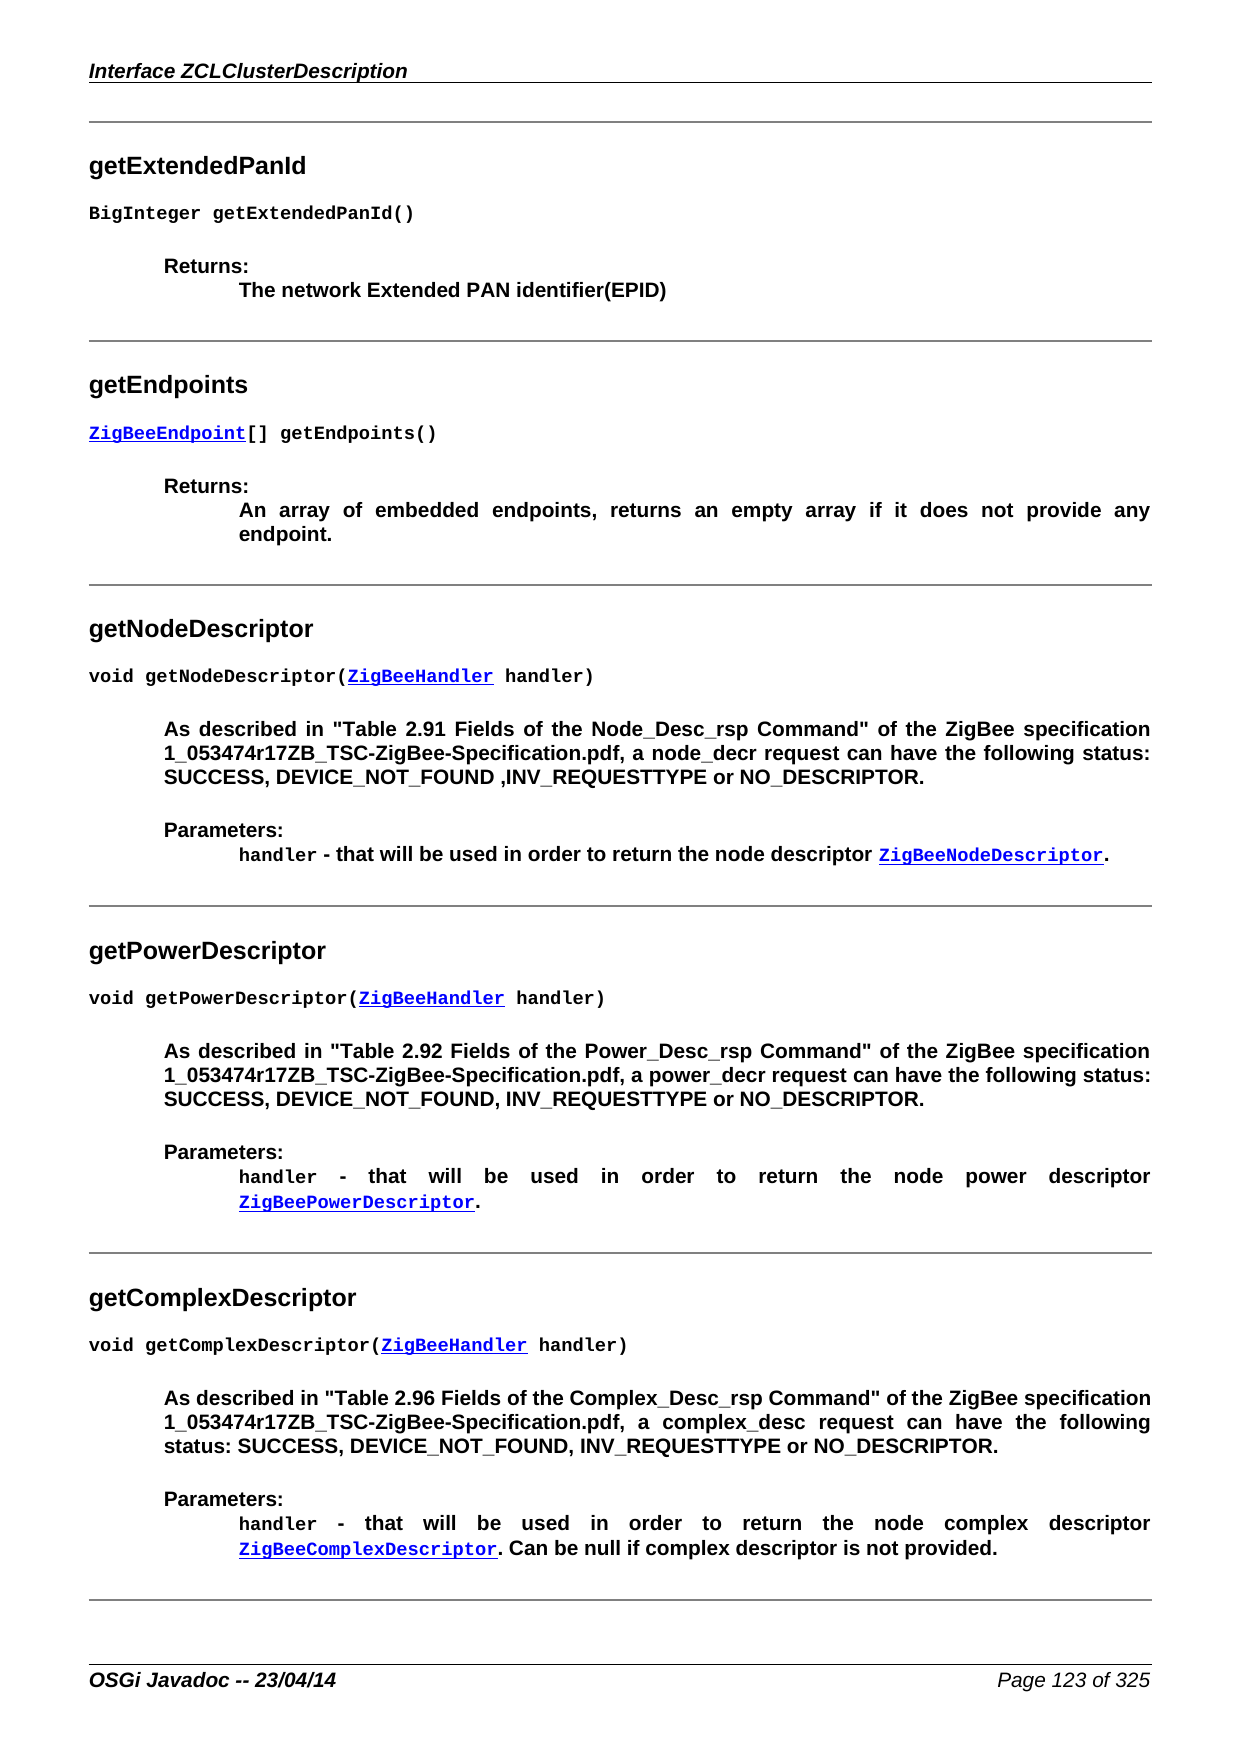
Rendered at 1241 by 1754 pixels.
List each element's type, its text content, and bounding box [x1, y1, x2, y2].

subtitle getEndpoints [88, 371, 1152, 399]
text handler - that will be used in order to return the node complex descriptor ZigBeeComplexDescriptor. Can be null if complex descriptor is not provided. [238, 1511, 1152, 1561]
text An array of embedded endpoints, returns an empty array if it does not provide any endpoint. [238, 498, 1152, 546]
text ZigBeeEndpoint[] getEndpoints() [88, 423, 1152, 445]
text Parameters: [163, 1487, 1152, 1511]
text Parameters: [163, 818, 1152, 842]
text handler - that will be used in order to return the node power descriptor ZigBeePowerDescriptor. [238, 1164, 1152, 1214]
subtitle getExtendedPanId [88, 151, 1152, 180]
text void getNodeDescriptor(ZigBeeHandler handler) [88, 667, 1152, 688]
text BigInteger getExtendedPanId() [88, 204, 1152, 225]
text The network Extended PAN identifier(EPID) [238, 278, 1152, 302]
text Parameters: [163, 1140, 1152, 1164]
text void getComplexDescriptor(ZigBeeHandler handler) [88, 1336, 1152, 1357]
subtitle getPowerDescriptor [88, 936, 1152, 964]
text void getPowerDescriptor(ZigBeeHandler handler) [88, 989, 1152, 1010]
text handler - that will be used in order to return the node descriptor ZigBeeNodeDescriptor. [238, 842, 1152, 867]
text As described in "Table 2.91 Fields of the Node_Desc_rsp Command" of the ZigBee specification 1_053474r17ZB_TSC-ZigBee-Specification.pdf, a node_decr request can have the following status: SUCCESS, DEVICE_NOT_FOUND ,INV_REQUESTTYPE or NO_DESCRIPTOR. [163, 717, 1152, 789]
subtitle getComplexDescriptor [88, 1283, 1152, 1311]
text Returns: [163, 254, 1152, 278]
subtitle getNodeDescriptor [88, 614, 1152, 643]
text As described in "Table 2.92 Fields of the Power_Desc_rsp Command" of the ZigBee specification 1_053474r17ZB_TSC-ZigBee-Specification.pdf, a power_decr request can have the following status: SUCCESS, DEVICE_NOT_FOUND, INV_REQUESTTYPE or NO_DESCRIPTOR. [163, 1039, 1152, 1111]
text As described in "Table 2.96 Fields of the Complex_Desc_rsp Command" of the ZigBee specification 1_053474r17ZB_TSC-ZigBee-Specification.pdf, a complex_desc request can have the following status: SUCCESS, DEVICE_NOT_FOUND, INV_REQUESTTYPE or NO_DESCRIPTOR. [163, 1386, 1152, 1458]
text Returns: [163, 474, 1152, 498]
